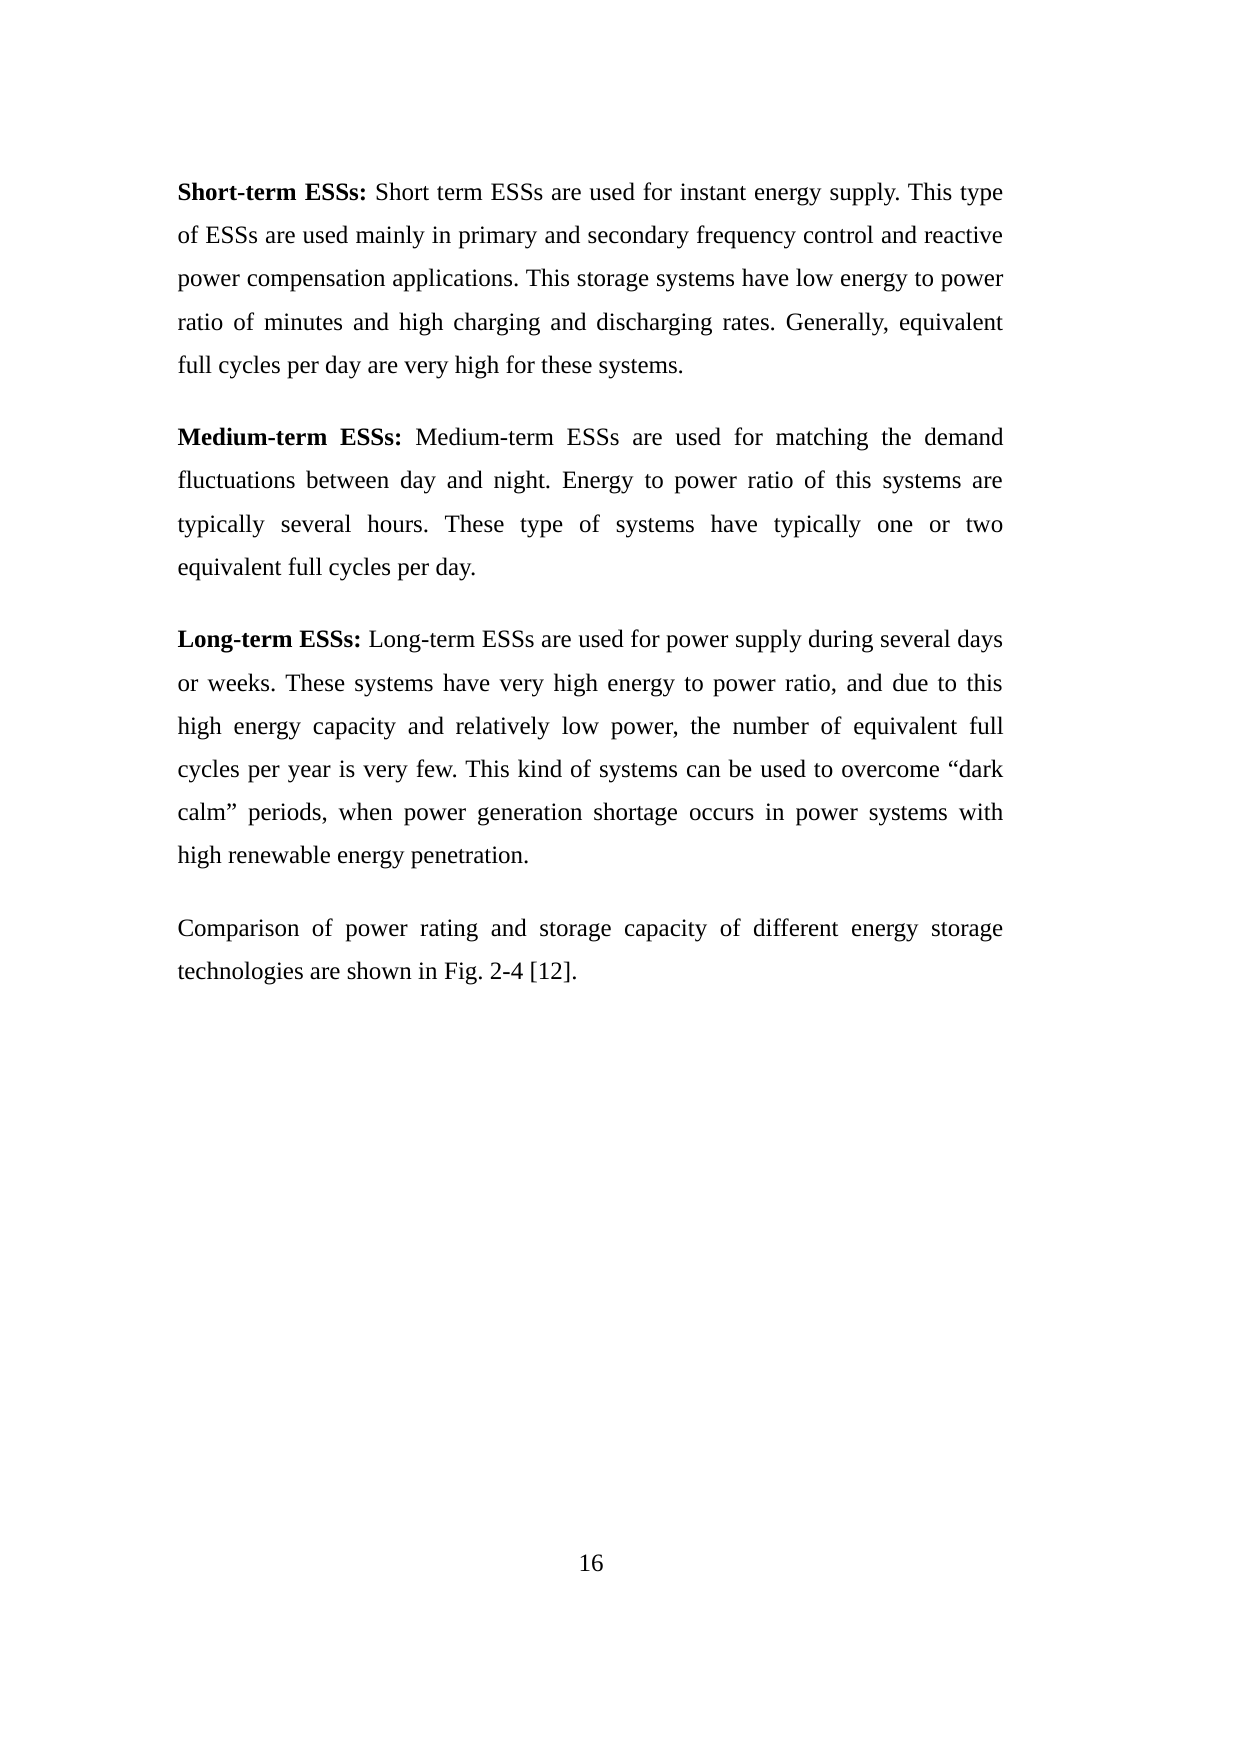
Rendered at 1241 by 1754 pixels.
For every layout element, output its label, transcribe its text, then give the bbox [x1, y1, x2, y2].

text Comparison of power rating and storage capacity of different energy storage technologies are shown in Fig. 2-4 [12]⁠. [177, 913, 1004, 985]
text Medium-term ESSs: Medium-term ESSs are used for matching the demand fluctuations between day and night. Energy to power ratio of this systems are typically several hours. These type of systems have typically one or two equivalent full cycles per day. [177, 422, 1004, 581]
text Short-term ESSs: Short term ESSs are used for instant energy supply. This type of ESSs are used mainly in primary and secondary frequency control and reactive power compensation applications. This storage systems have low energy to power ratio of minutes and high charging and discharging rates. Generally, equivalent full cycles per day are very high for these systems. [177, 177, 1004, 378]
text Long-term ESSs: Long-term ESSs are used for power supply during several days or weeks. These systems have very high energy to power ratio, and due to this high energy capacity and relatively low power, the number of equivalent full cycles per year is very few. This kind of systems can be used to overcome “dark calm” periods, when power generation shortage occurs in power systems with high renewable energy penetration. [177, 624, 1004, 869]
